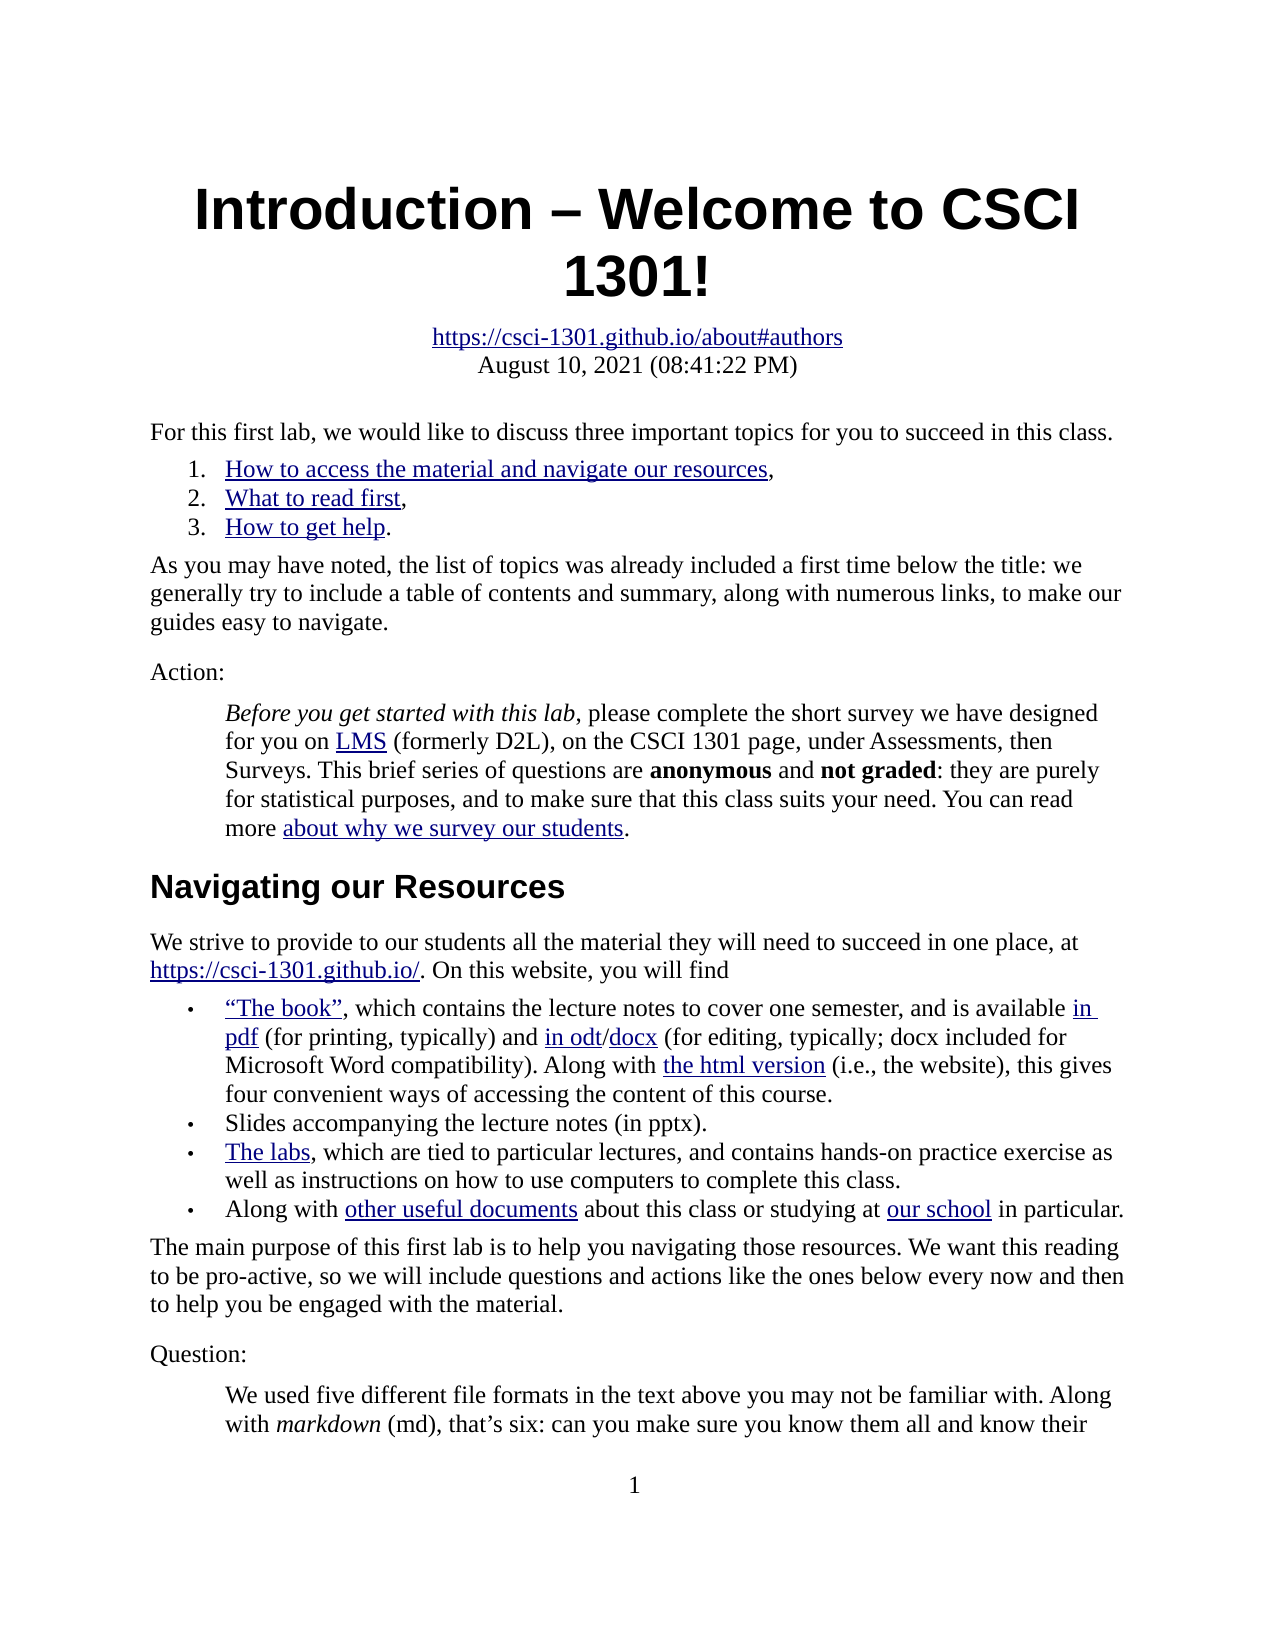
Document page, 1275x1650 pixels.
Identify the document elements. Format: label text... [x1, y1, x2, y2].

list The labs, which are tied to particular lectures, and contains hands-on practice exercise as well as instructions on how to use computers to complete this class. [187, 1137, 1125, 1194]
list Along with other useful documents about this class or studying at our school in particular. [187, 1194, 1125, 1223]
title Introduction – Welcome to CSCI 1301! [150, 175, 1125, 309]
list How to access the material and navigate our resources, [187, 454, 1125, 483]
list Slides accompanying the lecture notes (in pptx). [187, 1108, 1125, 1137]
text The main purpose of this first lab is to help you navigating those resources. We want this reading to be pro-active, so we will include questions and actions like the ones below every now and then to help you be engaged with the material. [150, 1232, 1125, 1318]
text Before you get started with this lab, please complete the short survey we have designed for you on LMS (formerly D2L), on the CSCI 1301 page, under Assessments, then Surveys. This brief series of questions are anonymous and not graded: they are purely for statistical purposes, and to make sure that this class suits your need. You can read more about why we survey our students. [225, 698, 1125, 841]
text Action: [150, 657, 1125, 686]
text For this first lab, we would like to discuss three important topics for you to succeed in this class. [150, 417, 1125, 446]
text https://csci-1301.github.io/about#authors [150, 322, 1125, 350]
list How to get help. [187, 512, 1125, 541]
list “The book”, which contains the lecture notes to cover one semester, and is available in pdf (for printing, typically) and in odt/docx (for editing, typically; docx included for Microsoft Word compatibility). Along with the html version (i.e., the website), this gives four convenient ways of accessing the content of this course. [187, 993, 1125, 1108]
list What to read first, [187, 483, 1125, 512]
text We strive to provide to our students all the material they will need to succeed in one place, at https://csci-1301.github.io/. On this website, you will find [150, 927, 1125, 984]
text We used five different file formats in the text above you may not be familiar with. Along with markdown (md), that’s six: can you make sure you know them all and know their [225, 1380, 1125, 1437]
text August 10, 2021 (08:41:22 PM) [150, 350, 1125, 379]
subtitle Navigating our Resources [150, 866, 1125, 905]
text Question: [150, 1339, 1125, 1368]
text As you may have noted, the list of topics was already included a first time below the title: we generally try to include a table of contents and summary, along with numerous links, to make our guides easy to navigate. [150, 550, 1125, 636]
